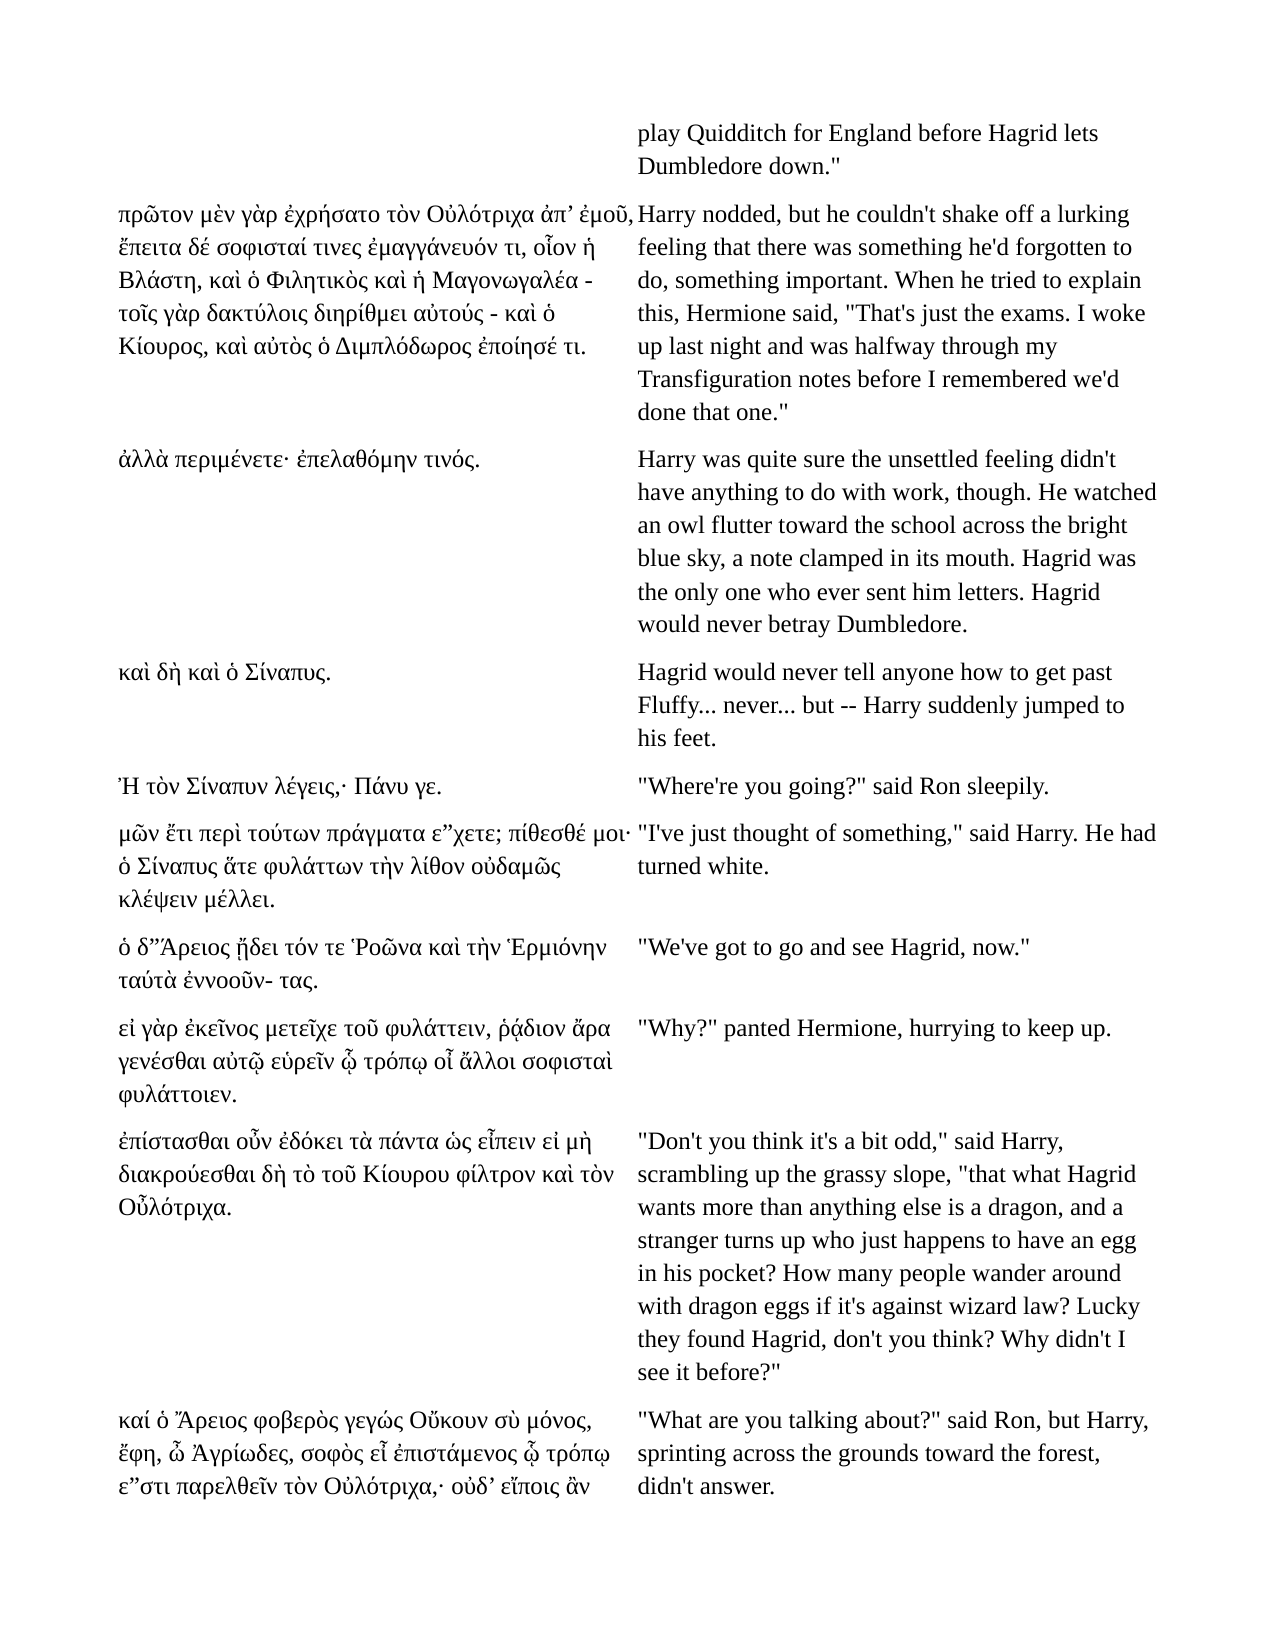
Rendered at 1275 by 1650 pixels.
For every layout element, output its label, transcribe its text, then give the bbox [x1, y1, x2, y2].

table_cell Harry was quite sure the unsettled feeling didn't have anything to do with work, though. He watched an owl flutter toward the school across the bright blue sky, a note clamped in its mouth. Hagrid was the only one who ever sent him letters. Hagrid would never betray Dumbledore. [638, 445, 1157, 657]
table_cell "Why?" panted Hermione, hurrying to keep up. [638, 1013, 1157, 1126]
table_cell ὁ δ”Άρειος ᾔδει τόν τε Ῥοῶνα καὶ τὴν Ἑρμιόνην ταύτὰ ἐννοοῦν- τας. [118, 932, 637, 1013]
table_cell ἐπίστασθαι οὖν ἐδόκει τὰ πάντα ὡς εἶπειν εἰ μὴ διακρούεσθαι δὴ τὸ τοῦ Κίουρου φίλτρον καὶ τὸν Οὖλότριχα. [118, 1126, 637, 1405]
table_cell Hagrid would never tell anyone how to get past Fluffy... never... but -- Harry suddenly jumped to his feet. [638, 657, 1157, 771]
table_cell "We've got to go and see Hagrid, now." [638, 932, 1157, 1013]
table_cell εἰ γὰρ ἐκεῖνος μετεῖχε τοῦ φυλάττειν, ῥᾴδιον ἄρα γενέσθαι αὐτῷ εὑρεῖν ᾧ τρόπῳ οἶ ἄλλοι σοφισταὶ φυλάττοιεν. [118, 1013, 637, 1126]
table_cell [118, 118, 637, 199]
table_cell πρῶτον μὲν γὰρ ἐχρήσατο τὸν Οὐλότριχα ἀπ’ ἐμοῦ, ἔπειτα δέ σοφισταί τινες ἐμαγγάνευόν τι, οἷον ἡ Βλάστη, καὶ ὁ Φιλητικὸς καὶ ἡ Μαγονωγαλέα - τοῖς γὰρ δακτύλοις διηρίθμει αὐτούς - καὶ ὁ Κίουρος, καὶ αὐτὸς ὁ Διμπλόδωρος ἐποίησέ τι. [118, 199, 637, 444]
table_cell Harry nodded, but he couldn't shake off a lurking feeling that there was something he'd forgotten to do, something important. When he tried to explain this, Hermione said, "That's just the exams. I woke up last night and was halfway through my Transfiguration notes before I remembered we'd done that one." [638, 199, 1157, 444]
table_cell Ἠ τὸν Σίναπυν λέγεις,· Πάνυ γε. [118, 771, 637, 818]
table_cell "Don't you think it's a bit odd," said Harry, scrambling up the grassy slope, "that what Hagrid wants more than anything else is a dragon, and a stranger turns up who just happens to have an egg in his pocket? How many people wander around with dragon eggs if it's against wizard law? Lucky they found Hagrid, don't you think? Why didn't I see it before?" [638, 1126, 1157, 1405]
table_cell "I've just thought of something," said Harry. He had turned white. [638, 819, 1157, 932]
table_cell καὶ δὴ καὶ ὁ Σίναπυς. [118, 657, 637, 771]
table_cell καί ὁ Ἄρειος φοβερὸς γεγώς Οὔκουν σὺ μόνος, ἔφη, ὦ Ἀγρίωδες, σοφὸς εἶ ἐπιστάμενος ᾧ τρόπῳ ε”στι παρελθεῖν τὸν Οὐλότριχα,· οὐδ’ εἴποις ἂν [118, 1405, 637, 1519]
table_cell "What are you talking about?" said Ron, but Harry, sprinting across the grounds toward the forest, didn't answer. [638, 1405, 1157, 1519]
table_cell ἀλλὰ περιμένετε· ἐπελαθόμην τινός. [118, 445, 637, 657]
table_cell μῶν ἔτι περὶ τούτων πράγματα ε”χετε; πίθεσθέ μοι· ὁ Σίναπυς ἅτε φυλάττων τὴν λίθον οὐδαμῶς κλέψειν μέλλει. [118, 819, 637, 932]
table_cell play Quidditch for England before Hagrid lets Dumbledore down." [638, 118, 1157, 199]
table_cell "Where're you going?" said Ron sleepily. [638, 771, 1157, 818]
